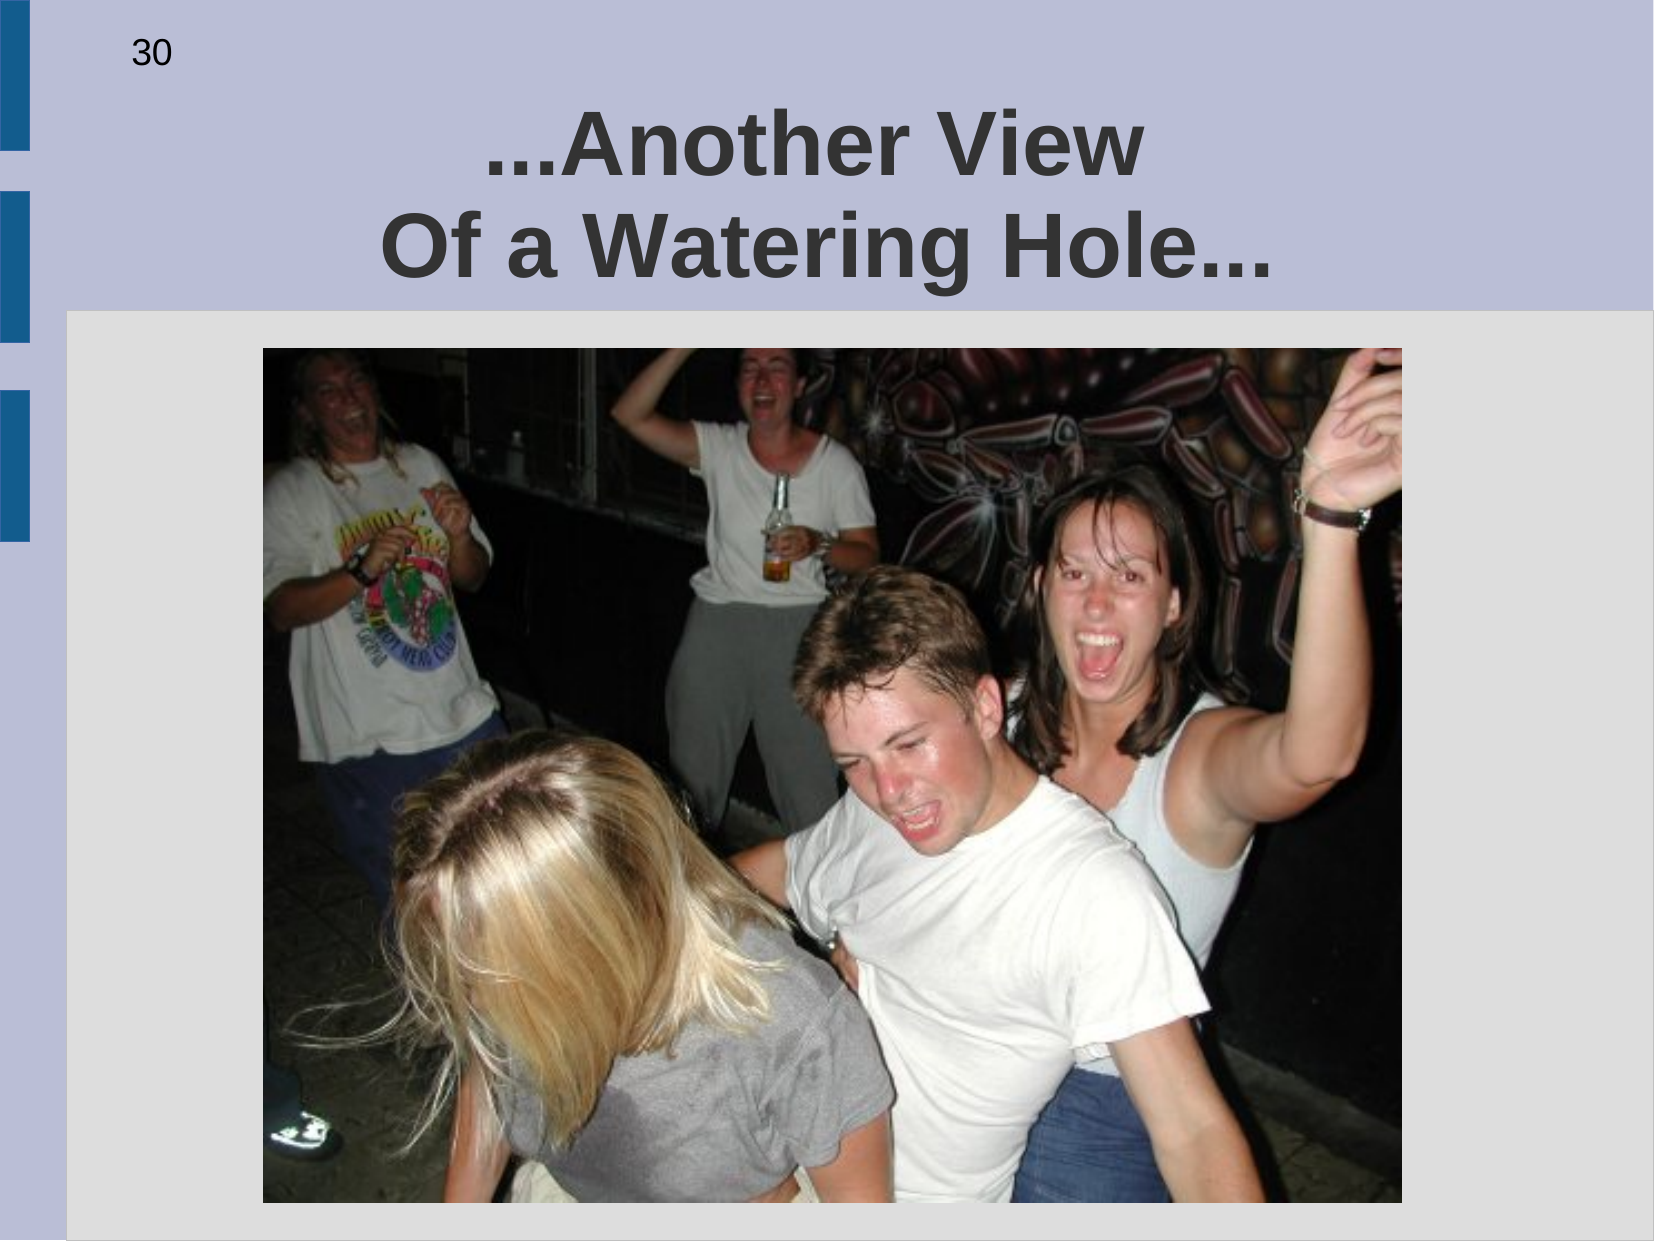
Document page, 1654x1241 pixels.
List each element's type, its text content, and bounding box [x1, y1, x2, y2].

text_box [155, 23, 279, 97]
title ...Another View Of a Watering Hole... [121, 91, 1534, 299]
picture [263, 348, 1402, 1203]
